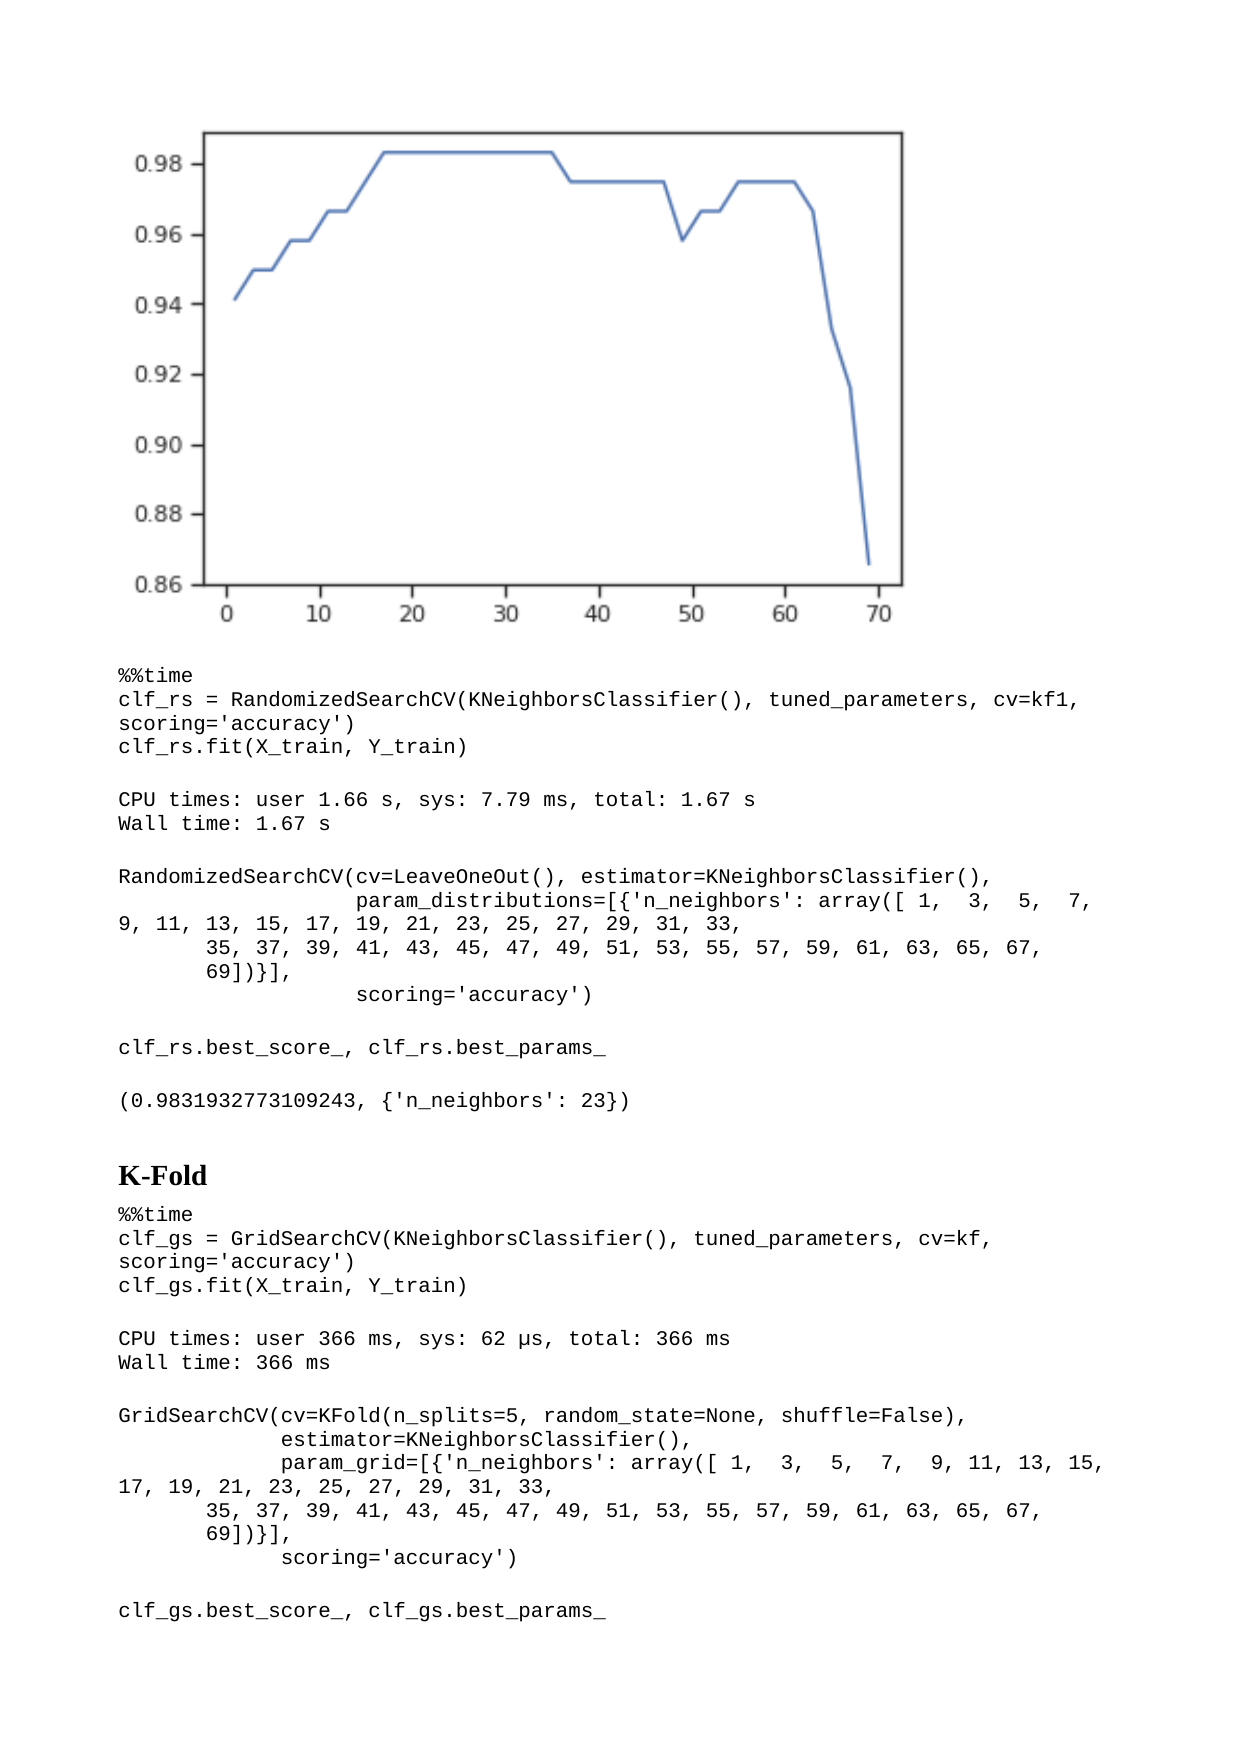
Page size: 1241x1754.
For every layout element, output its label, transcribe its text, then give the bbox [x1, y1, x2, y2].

text CPU times: user 366 ms, sys: 62 µs, total: 366 ms [118, 1328, 1122, 1352]
text %%time [118, 1204, 1122, 1228]
text 69])}], [118, 1523, 1122, 1547]
text clf_gs.best_score_, clf_gs.best_params_ [118, 1600, 1122, 1624]
text Wall time: 366 ms [118, 1352, 1122, 1376]
text estimator=KNeighborsClassifier(), [118, 1429, 1122, 1452]
text clf_gs.fit(X_train, Y_train) [118, 1275, 1122, 1299]
text 69])}], [118, 961, 1122, 984]
text clf_rs.best_score_, clf_rs.best_params_ [118, 1037, 1122, 1061]
text GridSearchCV(cv=KFold(n_splits=5, random_state=None, shuffle=False), [118, 1405, 1122, 1429]
text 35, 37, 39, 41, 43, 45, 47, 49, 51, 53, 55, 57, 59, 61, 63, 65, 67, [118, 937, 1122, 961]
text scoring='accuracy') [118, 1547, 1122, 1571]
text %%time [118, 665, 1122, 689]
text clf_rs = RandomizedSearchCV(KNeighborsClassifier(), tuned_parameters, cv=kf1, scoring='accuracy') [118, 689, 1122, 736]
text (0.9831932773109243, {'n_neighbors': 23}) [118, 1091, 1122, 1114]
text CPU times: user 1.66 s, sys: 7.79 ms, total: 1.67 s [118, 789, 1122, 813]
subtitle K-Fold [118, 1158, 1122, 1192]
text 35, 37, 39, 41, 43, 45, 47, 49, 51, 53, 55, 57, 59, 61, 63, 65, 67, [118, 1500, 1122, 1523]
text clf_rs.fit(X_train, Y_train) [118, 736, 1122, 760]
text param_grid=[{'n_neighbors': array([ 1, 3, 5, 7, 9, 11, 13, 15, 17, 19, 21, 23, 25, 27, 29, 31, 33, [118, 1452, 1122, 1500]
text RandomizedSearchCV(cv=LeaveOneOut(), estimator=KNeighborsClassifier(), [118, 866, 1122, 890]
text clf_gs = GridSearchCV(KNeighborsClassifier(), tuned_parameters, cv=kf, scoring='accuracy') [118, 1228, 1122, 1275]
picture [118, 118, 916, 641]
text param_distributions=[{'n_neighbors': array([ 1, 3, 5, 7, 9, 11, 13, 15, 17, 19, 21, 23, 25, 27, 29, 31, 33, [118, 890, 1122, 937]
text Wall time: 1.67 s [118, 813, 1122, 837]
text scoring='accuracy') [118, 984, 1122, 1008]
